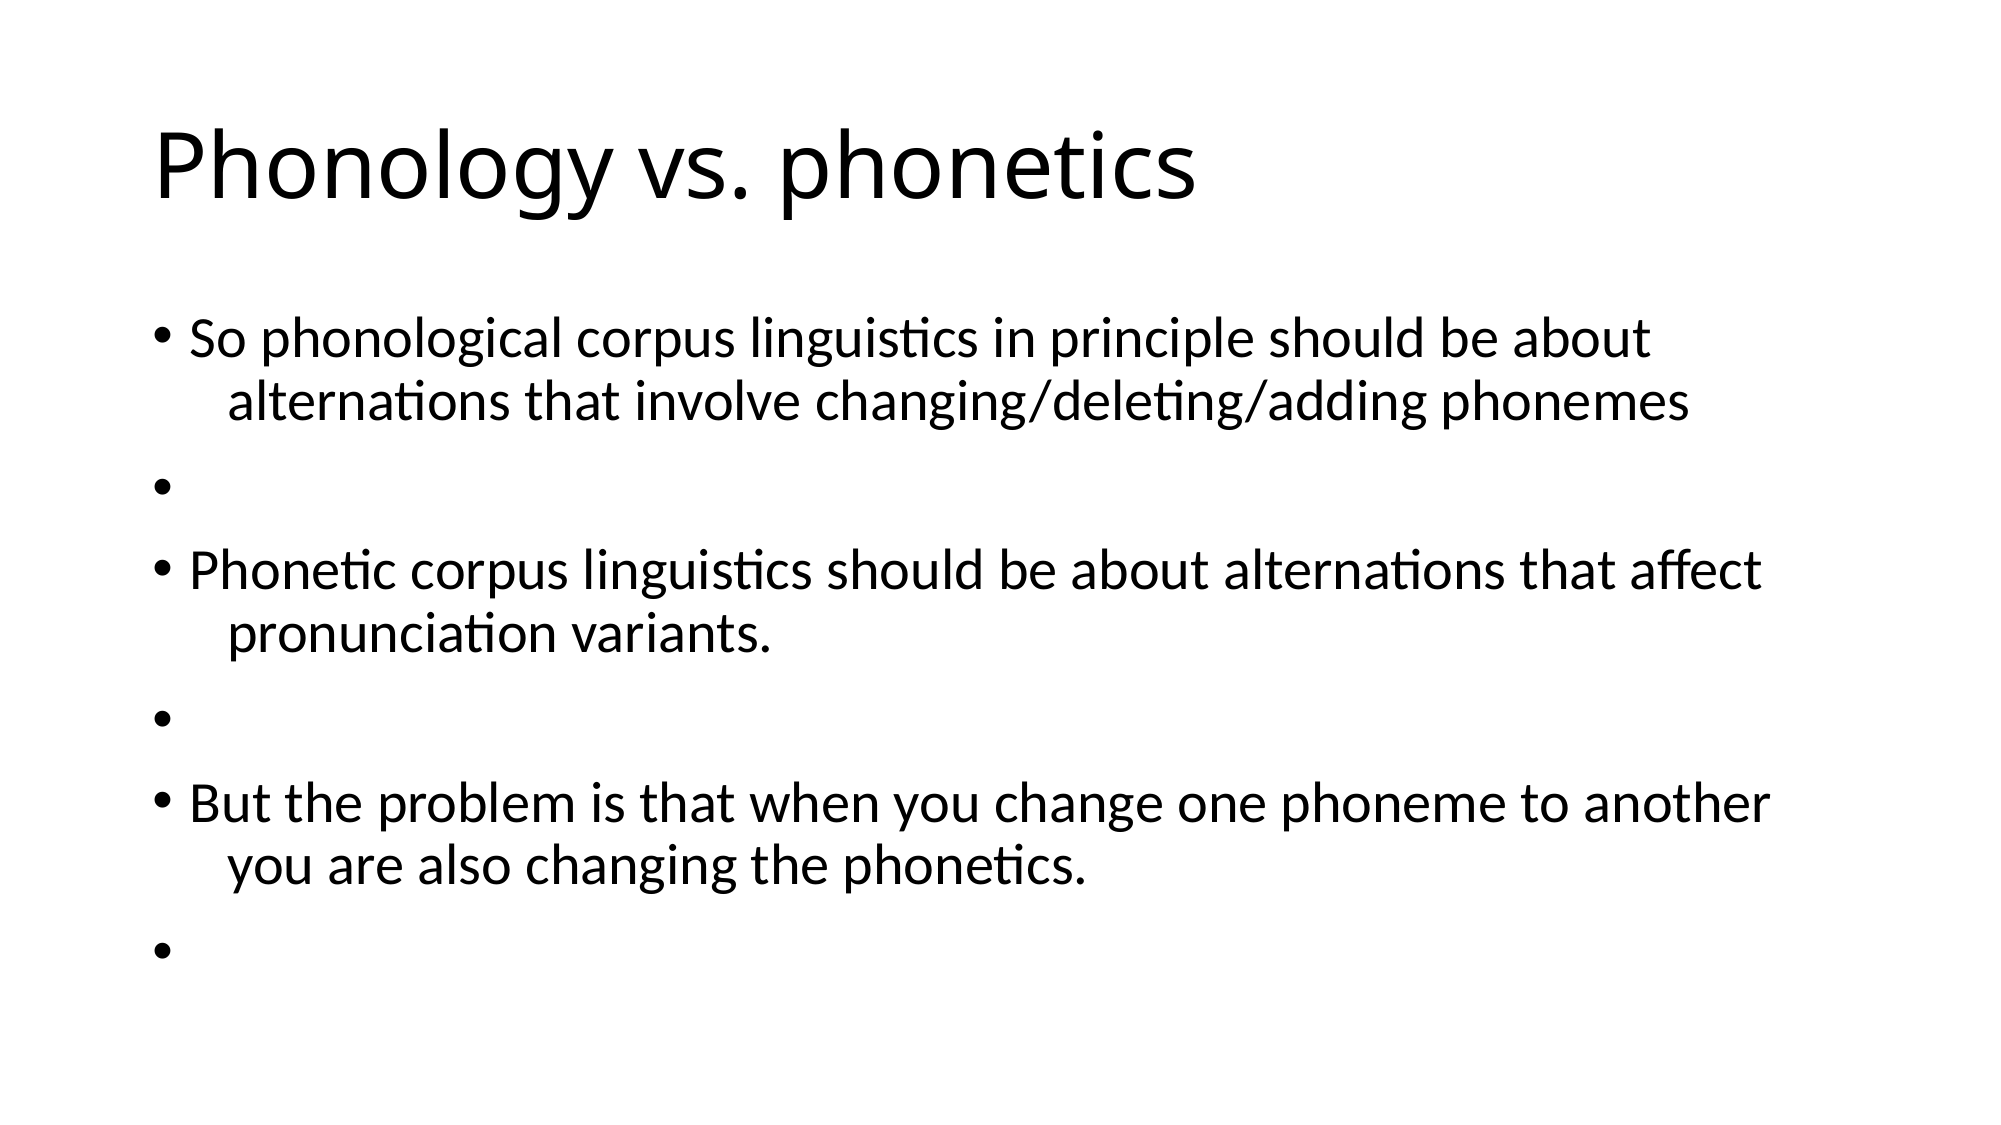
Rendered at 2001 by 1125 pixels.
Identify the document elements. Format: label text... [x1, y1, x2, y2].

title Phonology vs. phonetics [137, 59, 1863, 278]
list So phonological corpus linguistics in principle should be about alternations that involve changing/deleting/adding phonemes Phonetic corpus linguistics should be about alternations that affect pronunciation variants. But the problem is that when you change one phoneme to another you are also changing the phonetics. [137, 299, 1863, 1104]
